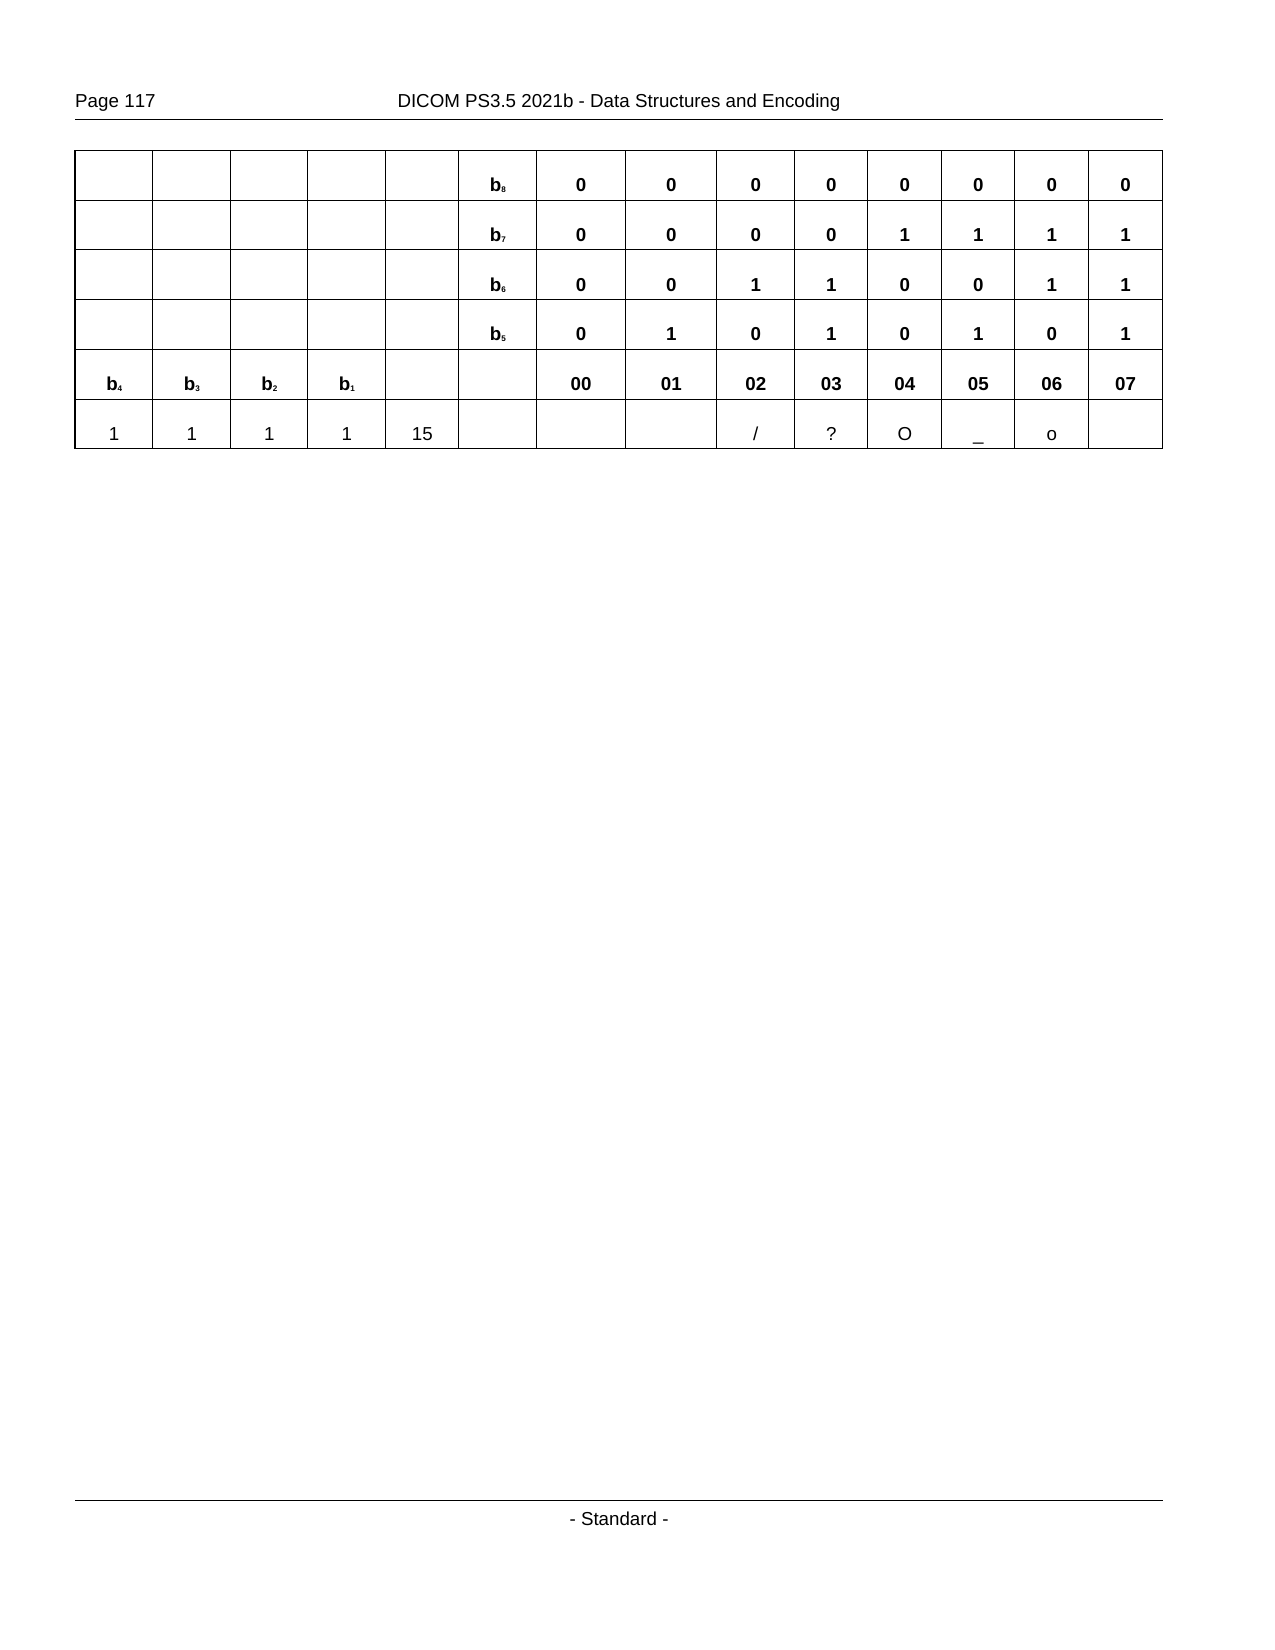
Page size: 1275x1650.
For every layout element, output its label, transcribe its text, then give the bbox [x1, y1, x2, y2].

table_header 0 [942, 151, 1014, 200]
table_header 0 [717, 151, 794, 200]
table_cell [308, 201, 385, 249]
table_cell b3 [153, 350, 230, 398]
table_cell O [868, 400, 941, 448]
table_cell 1 [308, 400, 385, 448]
table_cell b7 [459, 201, 536, 249]
table_cell 1 [795, 300, 867, 349]
table_header b8 [459, 151, 536, 200]
table_cell [153, 300, 230, 349]
table_cell 1 [717, 250, 794, 299]
table_cell 1 [868, 201, 941, 249]
table_cell 1 [795, 250, 867, 299]
table_header [231, 151, 307, 200]
table_cell 0 [795, 201, 867, 249]
table_cell 1 [1015, 250, 1088, 299]
table_cell 0 [717, 201, 794, 249]
table_header [153, 151, 230, 200]
table_cell [459, 400, 536, 448]
table_header [308, 151, 385, 200]
table_header 0 [626, 151, 716, 200]
table_cell _ [942, 400, 1014, 448]
table_cell 0 [537, 201, 625, 249]
table_cell 06 [1015, 350, 1088, 398]
table_cell 1 [153, 400, 230, 448]
table_cell 1 [1015, 201, 1088, 249]
table_cell 0 [537, 300, 625, 349]
table_cell 01 [626, 350, 716, 398]
table_cell 0 [868, 250, 941, 299]
table_cell 1 [942, 201, 1014, 249]
table_cell 02 [717, 350, 794, 398]
table_cell [308, 300, 385, 349]
table_cell b2 [231, 350, 307, 398]
table_cell [626, 400, 716, 448]
table_cell 0 [717, 300, 794, 349]
table_cell 1 [942, 300, 1014, 349]
table_cell 00 [537, 350, 625, 398]
table_cell [386, 300, 458, 349]
table_cell 0 [626, 201, 716, 249]
table_cell 0 [868, 300, 941, 349]
table_cell 03 [795, 350, 867, 398]
table_cell [308, 250, 385, 299]
table_header 0 [868, 151, 941, 200]
table_cell [459, 350, 536, 398]
table_cell b1 [308, 350, 385, 398]
table_cell 15 [386, 400, 458, 448]
table_cell [153, 250, 230, 299]
table_cell o [1015, 400, 1088, 448]
table_cell [1089, 400, 1162, 448]
table_cell 0 [942, 250, 1014, 299]
table_header 0 [537, 151, 625, 200]
table_cell [386, 350, 458, 398]
table_header 0 [795, 151, 867, 200]
table_cell [537, 400, 625, 448]
table_cell 1 [76, 400, 152, 448]
table_cell 0 [1015, 300, 1088, 349]
table_header [76, 151, 152, 200]
table_cell 1 [1089, 201, 1162, 249]
table_cell [76, 250, 152, 299]
table_cell 07 [1089, 350, 1162, 398]
table_cell ? [795, 400, 867, 448]
table_cell 0 [626, 250, 716, 299]
table_header 0 [1015, 151, 1088, 200]
table_cell b5 [459, 300, 536, 349]
table_header 0 [1089, 151, 1162, 200]
table_cell 1 [231, 400, 307, 448]
table_cell 04 [868, 350, 941, 398]
table_cell 0 [537, 250, 625, 299]
table_cell 05 [942, 350, 1014, 398]
table_cell [231, 300, 307, 349]
table_cell [153, 201, 230, 249]
table_header [386, 151, 458, 200]
table_cell [386, 250, 458, 299]
table_cell 1 [1089, 300, 1162, 349]
table_cell [76, 201, 152, 249]
table_cell 1 [626, 300, 716, 349]
table_cell 1 [1089, 250, 1162, 299]
table_cell [231, 250, 307, 299]
table_cell b6 [459, 250, 536, 299]
table_cell [76, 300, 152, 349]
table_cell [386, 201, 458, 249]
table_cell [231, 201, 307, 249]
table_cell / [717, 400, 794, 448]
table_cell b4 [76, 350, 152, 398]
